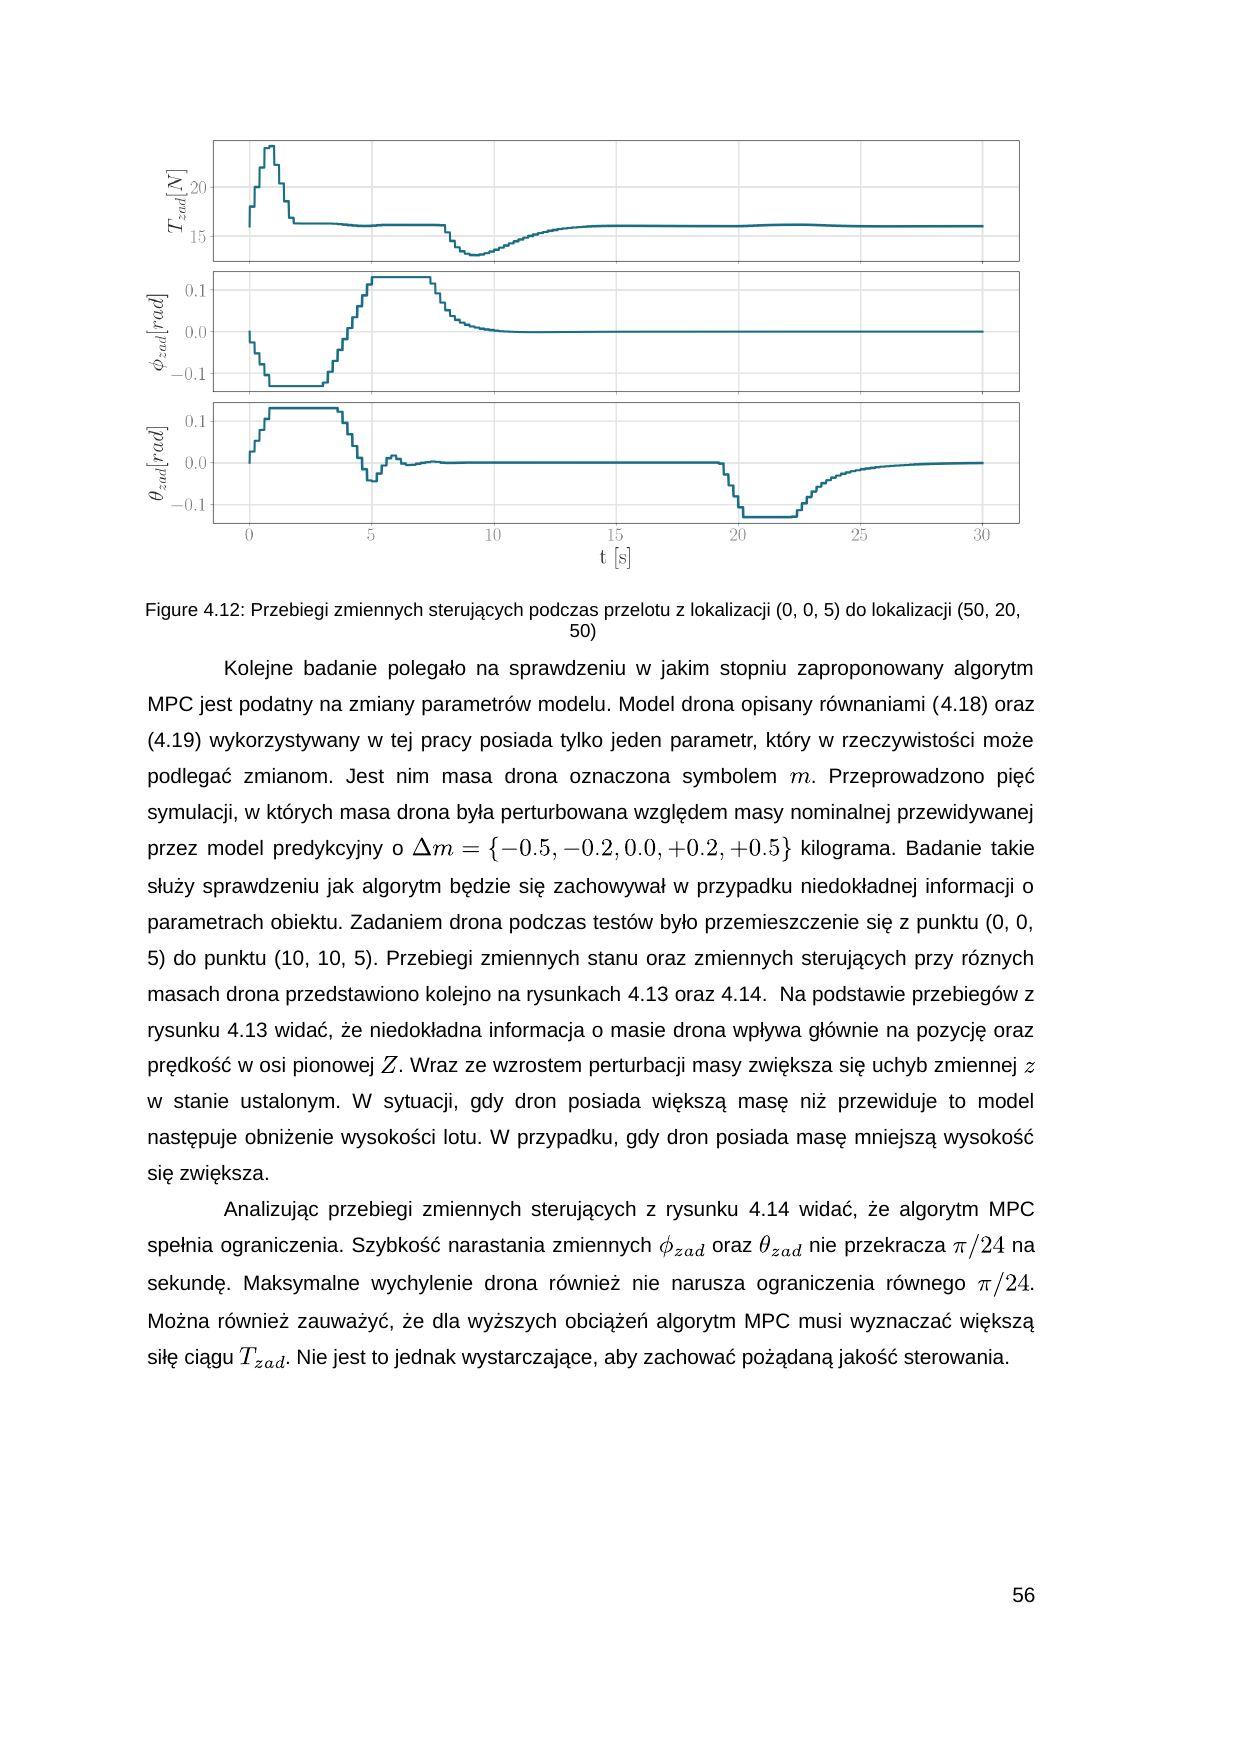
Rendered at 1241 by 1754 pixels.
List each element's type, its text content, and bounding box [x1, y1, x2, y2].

picture [138, 133, 1027, 577]
text Figure 4.12: Przebiegi zmiennych sterujących podczas przelotu z lokalizacji (0, 0, 5) do lokalizacji (50, 20, 50) [139, 598, 1027, 642]
text Kolejne badanie polegało na sprawdzeniu w jakim stopniu zaproponowany algorytm MPC jest podatny na zmiany parametrów modelu. Model drona opisany równaniami (4.18) oraz (4.19) wykorzystywany w tej pracy posiada tylko jeden parametr, który w rzeczywistości może podlegać zmianom. Jest nim masa drona oznaczona symbolem . Przeprowadzono pięć symulacji, w których masa drona była perturbowana względem masy nominalnej przewidywanej przez model predykcyjny o kilograma. Badanie takie służy sprawdzeniu jak algorytm będzie się zachowywał w przypadku niedokładnej informacji o parametrach obiektu. Zadaniem drona podczas testów było przemieszczenie się z punktu (0, 0, 5) do punktu (10, 10, 5). Przebiegi zmiennych stanu oraz zmiennych sterujących przy róznych masach drona przedstawiono kolejno na rysunkach 4.13 oraz 4.14. Na podstawie przebiegów z rysunku 4.13 widać, że niedokładna informacja o masie drona wpływa głównie na pozycję oraz prędkość w osi pionowej . Wraz ze wzrostem perturbacji masy zwiększa się uchyb zmiennej w stanie ustalonym. W sytuacji, gdy dron posiada większą masę niż przewiduje to model następuje obniżenie wysokości lotu. W przypadku, gdy dron posiada masę mniejszą wysokość się zwiększa. [139, 596, 1035, 1185]
text Analizując przebiegi zmiennych sterujących z rysunku 4.14 widać, że algorytm MPC spełnia ograniczenia. Szybkość narastania zmiennych oraz nie przekracza na sekundę. Maksymalne wychylenie drona również nie narusza ograniczenia równego . Można również zauważyć, że dla wyższych obciążeń algorytm MPC musi wyznaczać większą siłę ciągu . Nie jest to jednak wystarczające, aby zachować pożądaną jakość sterowania. [147, 1197, 1035, 1369]
